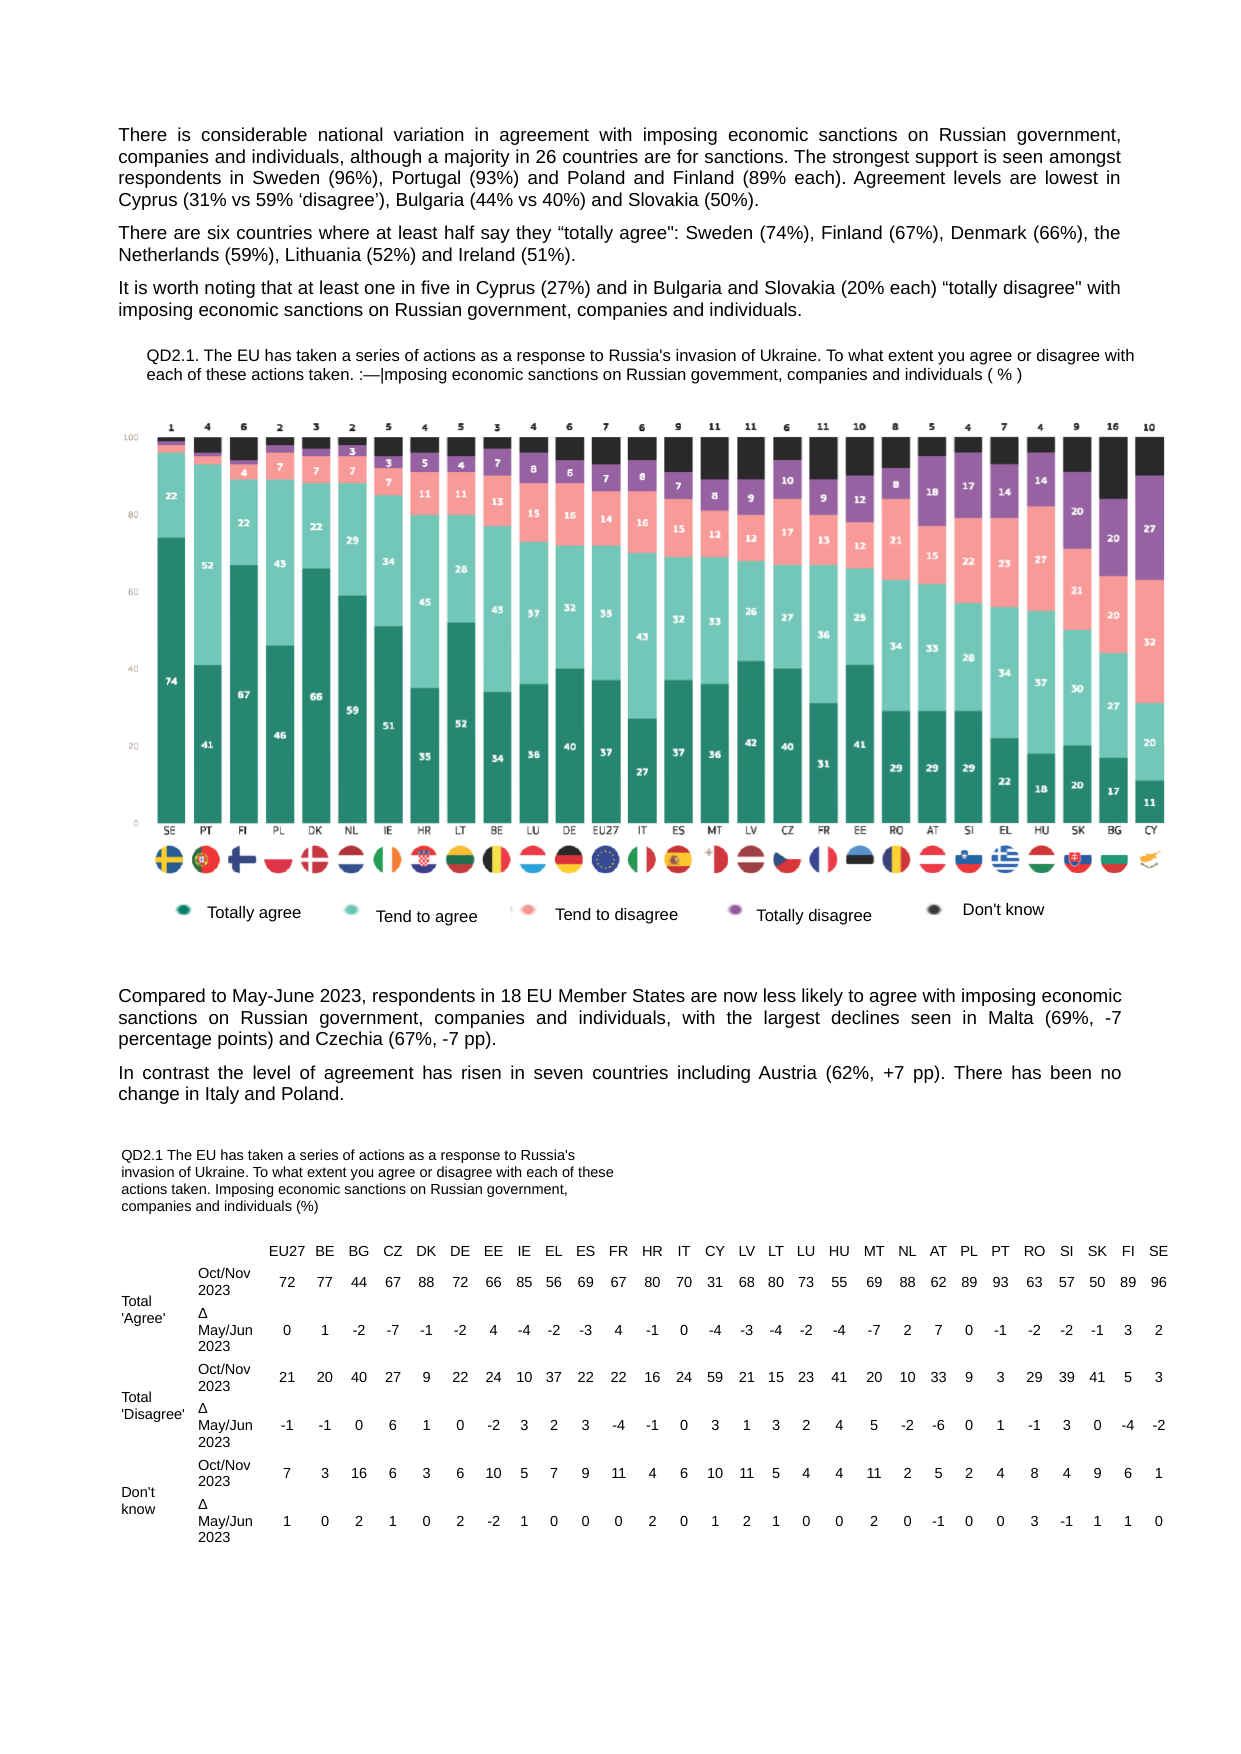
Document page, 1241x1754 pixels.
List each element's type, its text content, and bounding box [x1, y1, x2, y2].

table_cell 31 [698, 1262, 732, 1302]
table_header [670, 1144, 698, 1217]
table_cell 3 [698, 1397, 732, 1453]
table_cell 2 [443, 1493, 477, 1549]
table_cell 9 [569, 1453, 602, 1493]
table_cell 63 [1016, 1262, 1052, 1302]
table_cell [409, 1217, 443, 1239]
table_cell 4 [635, 1453, 669, 1493]
table_cell 0 [670, 1397, 698, 1453]
table_cell Oct/Nov 2023 [195, 1358, 266, 1397]
table_cell ES [569, 1240, 602, 1262]
table_cell 39 [1053, 1358, 1081, 1397]
table_cell -2 [1053, 1302, 1081, 1358]
table_cell 8 [1016, 1453, 1052, 1493]
table_cell [266, 1217, 308, 1239]
table_cell -1 [923, 1493, 954, 1549]
table_cell 93 [984, 1262, 1016, 1302]
table_cell 21 [266, 1358, 308, 1397]
table_cell HR [635, 1240, 669, 1262]
table_cell Total 'Disagree' [118, 1358, 195, 1453]
table_cell 4 [822, 1397, 856, 1453]
table_cell 23 [790, 1358, 822, 1397]
table_cell [195, 1217, 266, 1239]
table_cell 11 [732, 1453, 761, 1493]
table_cell 0 [308, 1493, 341, 1549]
table_cell 6 [376, 1397, 409, 1453]
table_cell [195, 1240, 266, 1262]
table_header [892, 1144, 923, 1217]
table_cell 3 [409, 1453, 443, 1493]
table_cell 0 [670, 1493, 698, 1549]
table_cell 88 [409, 1262, 443, 1302]
table_cell 9 [409, 1358, 443, 1397]
table_cell [477, 1217, 510, 1239]
table_cell -7 [376, 1302, 409, 1358]
table_cell -1 [635, 1397, 669, 1453]
table_cell 1 [376, 1493, 409, 1549]
table_header [1114, 1144, 1142, 1217]
table_cell -1 [635, 1302, 669, 1358]
table_cell 2 [732, 1493, 761, 1549]
table_cell 72 [266, 1262, 308, 1302]
table_cell -2 [790, 1302, 822, 1358]
table_cell 0 [670, 1302, 698, 1358]
table_cell -3 [569, 1302, 602, 1358]
table_cell -2 [892, 1397, 923, 1453]
table_cell 29 [1016, 1358, 1052, 1397]
table_cell 3 [761, 1397, 790, 1453]
table_cell 1 [308, 1302, 341, 1358]
table_cell 24 [477, 1358, 510, 1397]
table_header [954, 1144, 984, 1217]
table_cell -4 [822, 1302, 856, 1358]
table_cell 10 [510, 1358, 538, 1397]
table_cell 2 [892, 1302, 923, 1358]
table_cell 16 [341, 1453, 376, 1493]
table_cell 67 [602, 1262, 635, 1302]
table_cell 3 [510, 1397, 538, 1453]
table_cell 2 [538, 1397, 569, 1453]
table_cell -1 [308, 1397, 341, 1453]
table_cell 2 [635, 1493, 669, 1549]
table_cell 41 [822, 1358, 856, 1397]
table_cell 11 [856, 1453, 892, 1493]
table_cell 4 [602, 1302, 635, 1358]
table_cell 69 [569, 1262, 602, 1302]
table_cell DE [443, 1240, 477, 1262]
table_cell FR [602, 1240, 635, 1262]
table_cell 15 [761, 1358, 790, 1397]
table_cell 4 [477, 1302, 510, 1358]
table_cell -4 [761, 1302, 790, 1358]
table_cell SK [1081, 1240, 1114, 1262]
table_header QD2.1 The EU has taken a series of actions as a response to Russia's invasion of Ukraine. To what extent you agree or disagree with each of these actions taken. Imposing economic sanctions on Russian government, companies and individuals (%) [118, 1144, 635, 1217]
table_cell 69 [856, 1262, 892, 1302]
table_cell LV [732, 1240, 761, 1262]
table_cell [602, 1217, 635, 1239]
table_cell -1 [409, 1302, 443, 1358]
table_cell BG [341, 1240, 376, 1262]
table_header [1142, 1144, 1175, 1217]
table_header [856, 1144, 892, 1217]
table_cell 1 [1081, 1493, 1114, 1549]
table_cell 6 [376, 1453, 409, 1493]
table_cell 68 [732, 1262, 761, 1302]
table_cell EU27 [266, 1240, 308, 1262]
table_cell [790, 1217, 822, 1239]
table_header [635, 1144, 669, 1217]
table_cell 11 [602, 1453, 635, 1493]
table_cell IE [510, 1240, 538, 1262]
table_cell -2 [477, 1397, 510, 1453]
table_cell DK [409, 1240, 443, 1262]
table_cell 41 [1081, 1358, 1114, 1397]
table_cell 1 [761, 1493, 790, 1549]
table_cell 7 [538, 1453, 569, 1493]
table_cell 72 [443, 1262, 477, 1302]
table_cell 2 [892, 1453, 923, 1493]
text There is considerable national variation in agreement with imposing economic sanctions on Russian government, companies and individuals, although a majority in 26 countries are for sanctions. The strongest support is seen amongst respondents in Sweden (96%), Portugal (93%) and Poland and Finland (89% each). Agreement levels are lowest in Cyprus (31% vs 59% ‘disagree’), Bulgaria (44% vs 40%) and Slovakia (50%). [118, 124, 1122, 210]
table_cell 10 [477, 1453, 510, 1493]
table_cell 88 [892, 1262, 923, 1302]
table_cell [1053, 1217, 1081, 1239]
table_cell 80 [635, 1262, 669, 1302]
table_cell 3 [1114, 1302, 1142, 1358]
table_cell 7 [266, 1453, 308, 1493]
table_cell 77 [308, 1262, 341, 1302]
table_cell 1 [732, 1397, 761, 1453]
table_cell 4 [1053, 1453, 1081, 1493]
table_cell [118, 1217, 195, 1239]
table_cell 1 [409, 1397, 443, 1453]
table_cell 50 [1081, 1262, 1114, 1302]
table_cell 0 [892, 1493, 923, 1549]
table_cell 89 [1114, 1262, 1142, 1302]
table_cell [984, 1217, 1016, 1239]
table_cell 5 [761, 1453, 790, 1493]
table_cell -2 [538, 1302, 569, 1358]
table_cell [856, 1217, 892, 1239]
table_cell Oct/Nov 2023 [195, 1453, 266, 1493]
table_cell 89 [954, 1262, 984, 1302]
table_cell 1 [266, 1493, 308, 1549]
table_cell Don't know [118, 1453, 195, 1549]
table_cell 4 [984, 1453, 1016, 1493]
table_cell -2 [1142, 1397, 1175, 1453]
text It is worth noting that at least one in five in Cyprus (27%) and in Bulgaria and Slovakia (20% each) “totally disagree" with imposing economic sanctions on Russian government, companies and individuals. [118, 277, 1122, 320]
table_cell 21 [732, 1358, 761, 1397]
table_cell FI [1114, 1240, 1142, 1262]
table_cell 0 [1142, 1493, 1175, 1549]
table_cell [308, 1217, 341, 1239]
table_cell 0 [538, 1493, 569, 1549]
table_cell 3 [984, 1358, 1016, 1397]
table_cell 3 [1016, 1493, 1052, 1549]
table_cell [670, 1217, 698, 1239]
table_cell Δ May/Jun 2023 [195, 1302, 266, 1358]
table_header [822, 1144, 856, 1217]
table_cell LT [761, 1240, 790, 1262]
table_cell 5 [856, 1397, 892, 1453]
table_cell 4 [790, 1453, 822, 1493]
table_cell 5 [923, 1453, 954, 1493]
table_cell [341, 1217, 376, 1239]
table_cell 6 [1114, 1453, 1142, 1493]
table_cell -2 [341, 1302, 376, 1358]
table_cell 9 [954, 1358, 984, 1397]
table_cell 1 [984, 1397, 1016, 1453]
table_cell [538, 1217, 569, 1239]
table_cell [118, 1240, 195, 1262]
table_cell 7 [923, 1302, 954, 1358]
table_cell 10 [892, 1358, 923, 1397]
table_cell LU [790, 1240, 822, 1262]
table_cell Δ May/Jun 2023 [195, 1397, 266, 1453]
table_cell 4 [822, 1453, 856, 1493]
table_cell 96 [1142, 1262, 1175, 1302]
table_cell 20 [856, 1358, 892, 1397]
table_cell 0 [954, 1493, 984, 1549]
table_cell PT [984, 1240, 1016, 1262]
table_header [1053, 1144, 1081, 1217]
table_cell 0 [984, 1493, 1016, 1549]
table_cell SE [1142, 1240, 1175, 1262]
table_cell 6 [443, 1453, 477, 1493]
table_cell 55 [822, 1262, 856, 1302]
table_cell Total 'Agree' [118, 1262, 195, 1358]
table_cell -1 [984, 1302, 1016, 1358]
text Compared to May-June 2023, respondents in 18 EU Member States are now less likely to agree with imposing economic sanctions on Russian government, companies and individuals, with the largest declines seen in Malta (69%, -7 percentage points) and Czechia (67%, -7 pp). [118, 985, 1122, 1050]
table_cell 70 [670, 1262, 698, 1302]
table_cell 0 [409, 1493, 443, 1549]
table_cell [635, 1217, 669, 1239]
table_cell 27 [376, 1358, 409, 1397]
table_cell BE [308, 1240, 341, 1262]
table_cell 22 [569, 1358, 602, 1397]
table_cell 59 [698, 1358, 732, 1397]
table_cell 10 [698, 1453, 732, 1493]
table_cell 67 [376, 1262, 409, 1302]
table_cell 2 [856, 1493, 892, 1549]
table_cell 0 [954, 1302, 984, 1358]
table_cell -6 [923, 1397, 954, 1453]
table_cell 22 [443, 1358, 477, 1397]
table_cell 2 [1142, 1302, 1175, 1358]
table_cell [510, 1217, 538, 1239]
table_cell 66 [477, 1262, 510, 1302]
table_cell PL [954, 1240, 984, 1262]
table_cell 2 [954, 1453, 984, 1493]
table_cell [443, 1217, 477, 1239]
table_cell -1 [1081, 1302, 1114, 1358]
table_cell IT [670, 1240, 698, 1262]
table_cell 16 [635, 1358, 669, 1397]
table_cell 37 [538, 1358, 569, 1397]
table_cell 5 [510, 1453, 538, 1493]
table_cell 44 [341, 1262, 376, 1302]
table_cell 2 [790, 1397, 822, 1453]
table_cell HU [822, 1240, 856, 1262]
table_cell [954, 1217, 984, 1239]
table_cell 1 [510, 1493, 538, 1549]
table_cell [822, 1217, 856, 1239]
table_cell 0 [266, 1302, 308, 1358]
table_cell MT [856, 1240, 892, 1262]
table_cell 0 [790, 1493, 822, 1549]
table_cell CZ [376, 1240, 409, 1262]
table_cell Δ May/Jun 2023 [195, 1493, 266, 1549]
picture [118, 419, 1174, 879]
table_cell [1016, 1217, 1052, 1239]
table_cell -2 [1016, 1302, 1052, 1358]
table_cell EL [538, 1240, 569, 1262]
table_cell [1142, 1217, 1175, 1239]
table_cell 85 [510, 1262, 538, 1302]
table_header [698, 1144, 732, 1217]
table_cell 1 [698, 1493, 732, 1549]
text In contrast the level of agreement has risen in seven countries including Austria (62%, +7 pp). There has been no change in Italy and Poland. [118, 1062, 1122, 1105]
table_cell 20 [308, 1358, 341, 1397]
table_cell EE [477, 1240, 510, 1262]
table_cell [569, 1217, 602, 1239]
table_cell 1 [1142, 1453, 1175, 1493]
table_header [1016, 1144, 1052, 1217]
picture [161, 891, 949, 929]
table_cell -2 [477, 1493, 510, 1549]
table_cell 5 [1114, 1358, 1142, 1397]
table_cell 0 [1081, 1397, 1114, 1453]
table_cell 33 [923, 1358, 954, 1397]
text There are six countries where at least half say they “totally agree": Sweden (74%), Finland (67%), Denmark (66%), the Netherlands (59%), Lithuania (52%) and Ireland (51%). [118, 222, 1122, 265]
table_header [1081, 1144, 1114, 1217]
table_cell [1114, 1217, 1142, 1239]
table_cell 3 [308, 1453, 341, 1493]
table_cell -4 [698, 1302, 732, 1358]
table_cell 0 [954, 1397, 984, 1453]
table_cell -1 [266, 1397, 308, 1453]
table_cell 0 [341, 1397, 376, 1453]
table_header [790, 1144, 822, 1217]
table_header [984, 1144, 1016, 1217]
table_cell 22 [602, 1358, 635, 1397]
table_cell -2 [443, 1302, 477, 1358]
table_cell -3 [732, 1302, 761, 1358]
table_cell -4 [602, 1397, 635, 1453]
table_cell 62 [923, 1262, 954, 1302]
table_cell [698, 1217, 732, 1239]
table_cell 0 [443, 1397, 477, 1453]
table_cell 0 [569, 1493, 602, 1549]
table_cell -1 [1053, 1493, 1081, 1549]
table_cell 3 [569, 1397, 602, 1453]
table_cell 80 [761, 1262, 790, 1302]
table_header [732, 1144, 761, 1217]
table_cell CY [698, 1240, 732, 1262]
table_cell Oct/Nov 2023 [195, 1262, 266, 1302]
table_cell -1 [1016, 1397, 1052, 1453]
table_cell 73 [790, 1262, 822, 1302]
table_cell -4 [1114, 1397, 1142, 1453]
table_cell 0 [822, 1493, 856, 1549]
table_cell 1 [1114, 1493, 1142, 1549]
table_cell [1081, 1217, 1114, 1239]
table_cell [376, 1217, 409, 1239]
table_cell -7 [856, 1302, 892, 1358]
table_cell 24 [670, 1358, 698, 1397]
table_cell 2 [341, 1493, 376, 1549]
table_cell [732, 1217, 761, 1239]
table_cell AT [923, 1240, 954, 1262]
table_cell -4 [510, 1302, 538, 1358]
table_cell 6 [670, 1453, 698, 1493]
table_cell 56 [538, 1262, 569, 1302]
table_cell 40 [341, 1358, 376, 1397]
table_cell 3 [1142, 1358, 1175, 1397]
table_header [761, 1144, 790, 1217]
table_cell 3 [1053, 1397, 1081, 1453]
table_cell [892, 1217, 923, 1239]
table_cell 0 [602, 1493, 635, 1549]
table_header [923, 1144, 954, 1217]
table_cell RO [1016, 1240, 1052, 1262]
table_cell 57 [1053, 1262, 1081, 1302]
table_cell 9 [1081, 1453, 1114, 1493]
table_cell [761, 1217, 790, 1239]
table_cell SI [1053, 1240, 1081, 1262]
table_cell [923, 1217, 954, 1239]
table_cell NL [892, 1240, 923, 1262]
